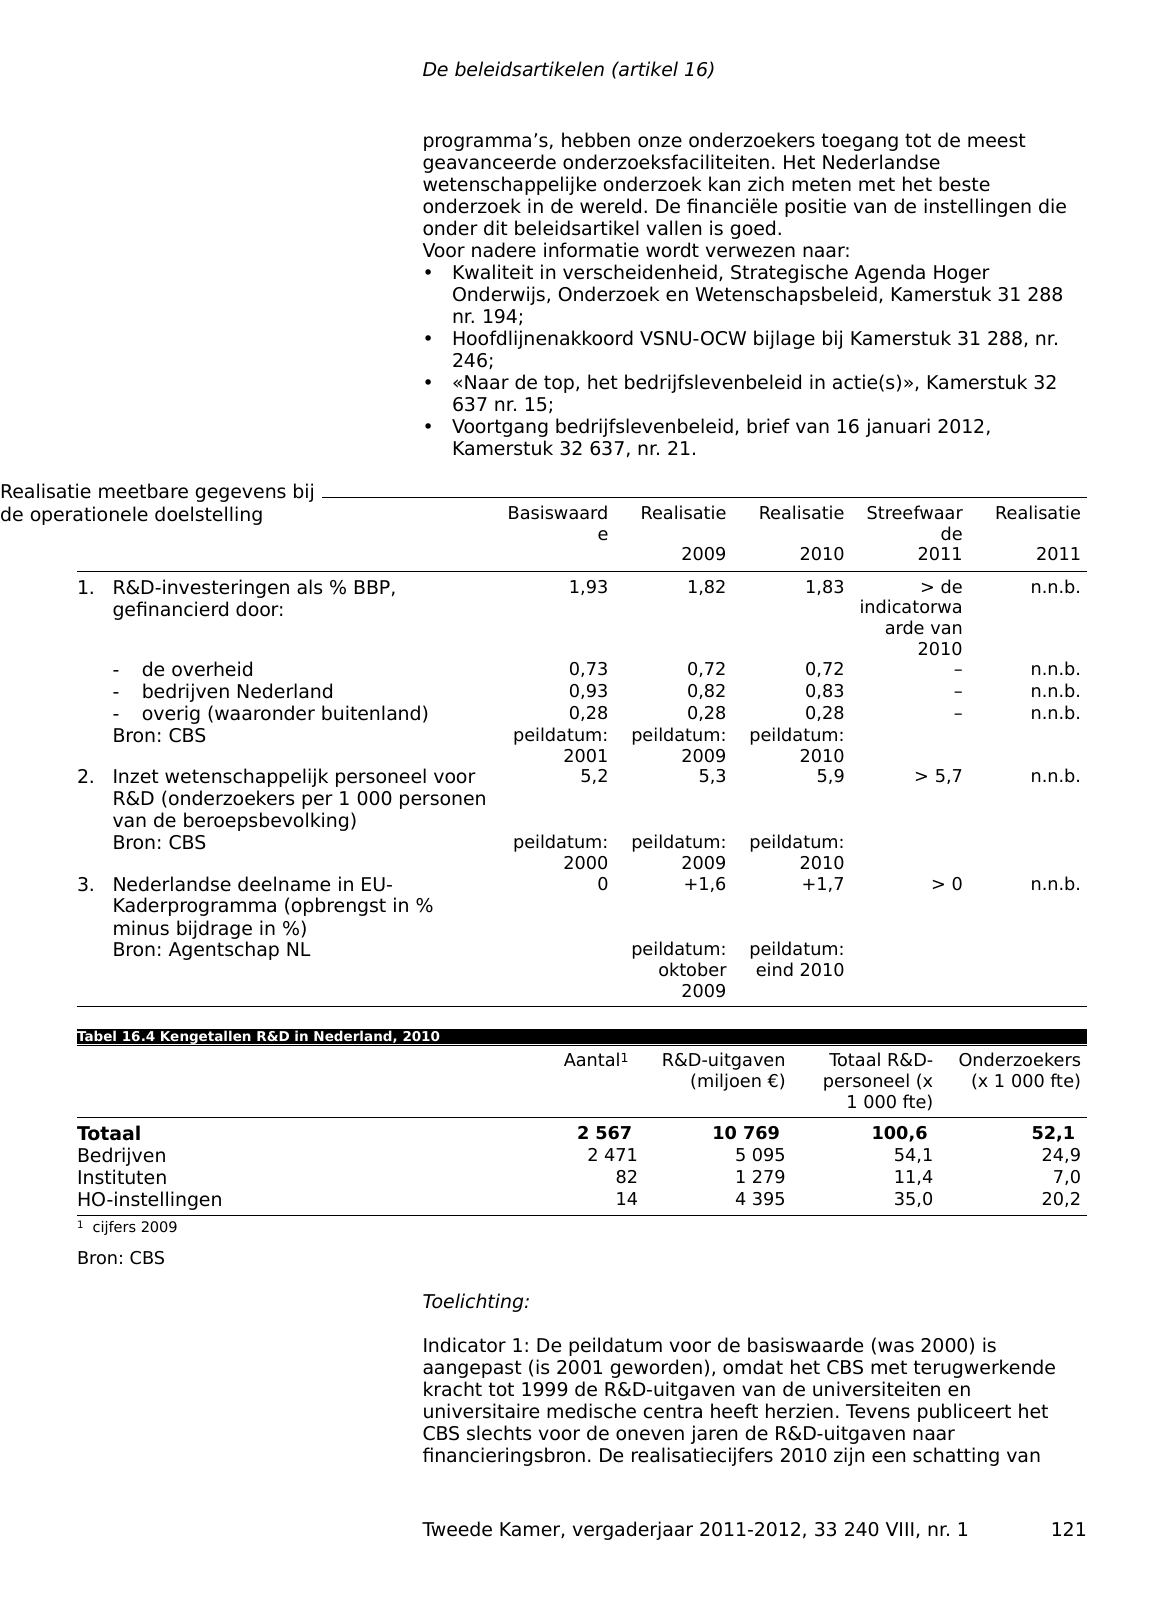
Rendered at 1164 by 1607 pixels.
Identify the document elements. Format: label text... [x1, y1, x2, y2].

table_cell 5,3 [614, 766, 732, 832]
table_cell peildatum: eind 2010 [732, 939, 850, 1006]
table_cell 1,83 [732, 572, 850, 659]
table_cell n.n.b. [969, 874, 1087, 939]
table_cell n.n.b. [969, 766, 1087, 832]
table_cell 0,72 [614, 659, 732, 681]
table_cell 2 471 [496, 1145, 644, 1167]
table_cell – [850, 659, 968, 681]
table_cell [850, 832, 968, 873]
table_cell [77, 544, 496, 571]
table_cell 2011 [969, 544, 1087, 571]
table_cell 100,6 [791, 1118, 939, 1144]
text Voor nadere informatie wordt verwezen naar: [422, 240, 1087, 262]
table_cell HO-instellingen [77, 1189, 496, 1215]
table_cell [77, 832, 106, 873]
table_cell 5,9 [732, 766, 850, 832]
text Indicator 1: De peildatum voor de basiswaarde (was 2000) is aangepast (is 2001 geworden), omdat het CBS met terugwerkende kracht tot 1999 de R&D-uitgaven van de universiteiten en universitaire medische centra heeft herzien. Tevens publiceert het CBS slechts voor de oneven jaren de R&D-uitgaven naar financieringsbron. De realisatiecijfers 2010 zijn een schatting van [422, 1335, 1087, 1467]
table_cell [496, 544, 614, 571]
table_cell 2010 [732, 544, 850, 571]
table_cell peildatum: 2001 [496, 725, 614, 766]
table_cell bedrijven Nederland [136, 681, 496, 703]
table_cell [969, 832, 1087, 873]
table_cell peildatum: 2000 [496, 832, 614, 873]
table_cell Bron: CBS [106, 725, 496, 766]
table_cell [77, 703, 106, 725]
table_cell - [106, 681, 136, 703]
table_cell [850, 939, 968, 1006]
table_cell 0,73 [496, 659, 614, 681]
table_cell > 5,7 [850, 766, 968, 832]
table_cell 0 [496, 874, 614, 939]
table_cell [850, 725, 968, 766]
table_cell 5 095 [644, 1145, 791, 1167]
table_cell 11,4 [791, 1167, 939, 1188]
table_cell Inzet wetenschappelijk personeel voor R&D (onderzoekers per 1 000 personen van de beroepsbevolking) [106, 766, 496, 832]
table_cell – [850, 703, 968, 725]
table_cell 3. [77, 874, 106, 939]
table_cell 2009 [614, 544, 732, 571]
table_cell 52,1 [939, 1118, 1087, 1144]
table_cell 82 [496, 1167, 644, 1188]
table_cell - [106, 703, 136, 725]
table_cell 7,0 [939, 1167, 1087, 1188]
table_cell +1,7 [732, 874, 850, 939]
text • Kwaliteit in verscheidenheid, Strategische Agenda Hoger Onderwijs, Onderzoek en Wetenschapsbeleid, Kamerstuk 31 288 nr. 194; [422, 262, 1087, 328]
subtitle Toelichting: [422, 1291, 1087, 1313]
table_cell Indicator [77, 498, 496, 544]
table_cell Bedrijven [77, 1145, 496, 1167]
text programma’s, hebben onze onderzoekers toegang tot de meest geavanceerde onderzoeksfaciliteiten. Het Nederlandse wetenschappelijke onderzoek kan zich meten met het beste onderzoek in de wereld. De financiële positie van de instellingen die onder dit beleidsartikel vallen is goed. [422, 130, 1087, 240]
table_cell peildatum: 2010 [732, 832, 850, 873]
table_cell Bron: CBS [106, 832, 496, 873]
table_cell 5,2 [496, 766, 614, 832]
table_cell overig (waaronder buitenland) [136, 703, 496, 725]
table_cell peildatum: 2009 [614, 832, 732, 873]
table_cell – [850, 681, 968, 703]
table_cell n.n.b. [969, 572, 1087, 659]
table_cell 2 567 [496, 1118, 644, 1144]
table_cell 0,72 [732, 659, 850, 681]
table_cell Streefwaarde [850, 498, 968, 544]
table_cell n.n.b. [969, 681, 1087, 703]
table_cell Basiswaarde [496, 498, 614, 544]
table_cell de overheid [136, 659, 496, 681]
table_cell [969, 725, 1087, 766]
table_cell R&D-investeringen als % BBP, gefinancierd door: [106, 572, 496, 659]
table_cell 1 cijfers 2009 Bron: CBS [77, 1216, 1087, 1268]
table_cell 4 395 [644, 1189, 791, 1215]
table_cell [77, 1046, 496, 1117]
table_cell 0,82 [614, 681, 732, 703]
table_cell n.n.b. [969, 703, 1087, 725]
table_cell 0,28 [614, 703, 732, 725]
table_cell 20,2 [939, 1189, 1087, 1215]
table_cell Totaal R&D-personeel (x 1 000 fte) [791, 1046, 939, 1117]
table_cell Realisatie [614, 498, 732, 544]
table_cell 2011 [850, 544, 968, 571]
table_header Tabel 16.3 Indicatoren [0, 481, 1087, 525]
table_cell Realisatie [969, 498, 1087, 544]
table_cell [496, 939, 614, 1006]
table_cell 1. [77, 572, 106, 659]
table_cell [77, 939, 106, 1006]
table_cell [77, 725, 106, 766]
table_cell 0,83 [732, 681, 850, 703]
table_cell 10 769 [644, 1118, 791, 1144]
table_cell peildatum: oktober 2009 [614, 939, 732, 1006]
table_cell Onderzoekers (x 1 000 fte) [939, 1046, 1087, 1117]
table_cell Bron: Agentschap NL [106, 939, 496, 1006]
table_cell peildatum: 2010 [732, 725, 850, 766]
table_cell 54,1 [791, 1145, 939, 1167]
table_header Tabel 16.4 Kengetallen R&D in Nederland, 2010 [77, 1029, 1087, 1044]
table_cell 24,9 [939, 1145, 1087, 1167]
table_cell - [106, 659, 136, 681]
table_cell Realisatie [732, 498, 850, 544]
table_cell Instituten [77, 1167, 496, 1188]
table_cell +1,6 [614, 874, 732, 939]
table_cell 2. [77, 766, 106, 832]
table_cell Totaal [77, 1118, 496, 1144]
table_cell [77, 659, 106, 681]
table_cell 1,82 [614, 572, 732, 659]
text • Hoofdlijnenakkoord VSNU-OCW bijlage bij Kamerstuk 31 288, nr. 246; [422, 328, 1087, 372]
table_cell 14 [496, 1189, 644, 1215]
table_cell Nederlandse deelname in EU-Kaderprogramma (opbrengst in % minus bijdrage in %) [106, 874, 496, 939]
text • Voortgang bedrijfslevenbeleid, brief van 16 januari 2012, Kamerstuk 32 637, nr. 21. [422, 416, 1087, 459]
table_cell 1,93 [496, 572, 614, 659]
table_cell 1 279 [644, 1167, 791, 1188]
table_cell 0,28 [732, 703, 850, 725]
table_cell n.n.b. [969, 659, 1087, 681]
table_cell 0,93 [496, 681, 614, 703]
table_cell peildatum: 2009 [614, 725, 732, 766]
table_cell R&D-uitgaven (miljoen €) [644, 1046, 791, 1117]
table_cell 0,28 [496, 703, 614, 725]
table_cell [77, 681, 106, 703]
table_cell Aantal1 [496, 1046, 644, 1117]
table_cell > de indicatorwaarde van 2010 [850, 572, 968, 659]
text • «Naar de top, het bedrijfslevenbeleid in actie(s)», Kamerstuk 32 637 nr. 15; [422, 372, 1087, 416]
table_cell [969, 939, 1087, 1006]
table_cell 35,0 [791, 1189, 939, 1215]
table_cell > 0 [850, 874, 968, 939]
